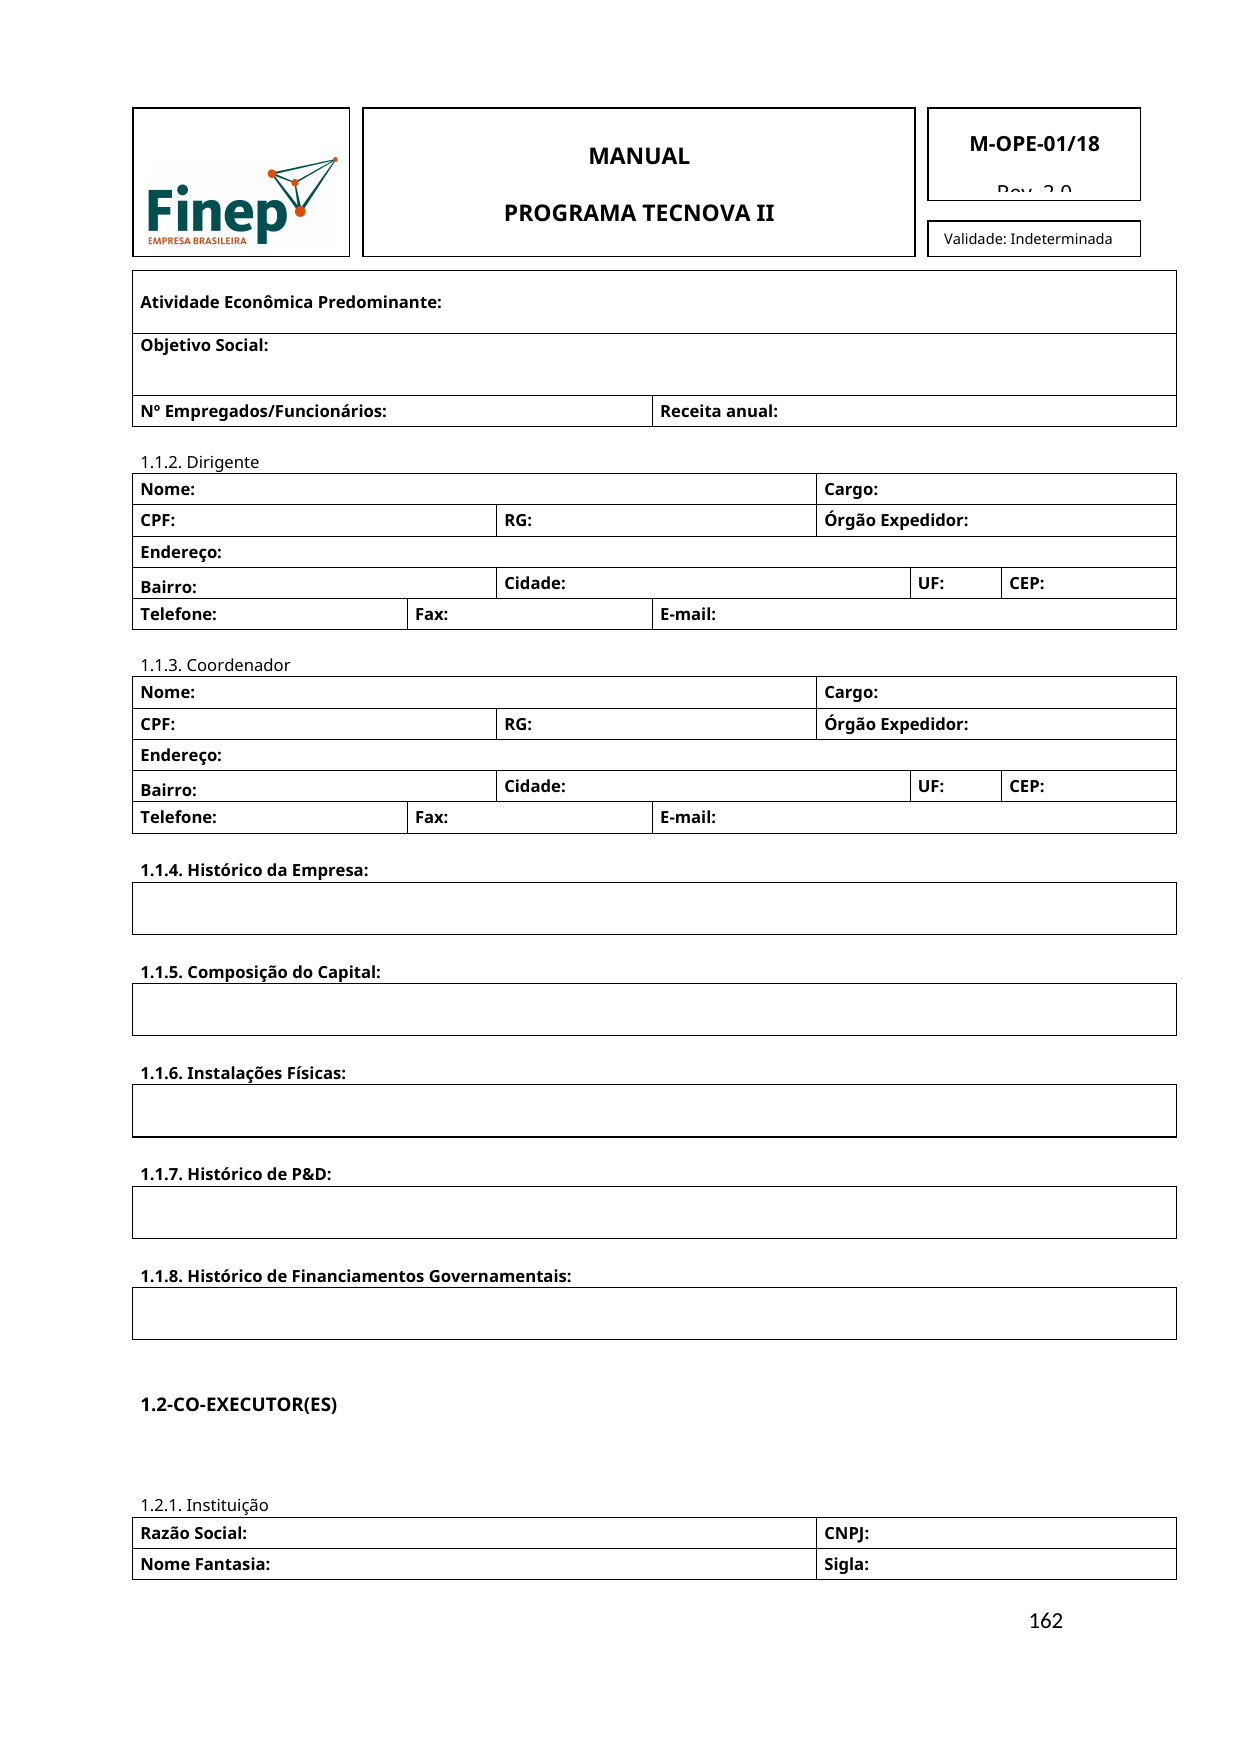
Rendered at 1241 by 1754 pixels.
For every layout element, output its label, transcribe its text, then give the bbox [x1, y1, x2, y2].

table_cell Endereço: [133, 537, 1176, 567]
table_cell [1002, 630, 1177, 676]
table_cell [1002, 427, 1177, 473]
table_cell CPF: [133, 505, 496, 536]
table_cell 1.2-CO-EXECUTOR(ES) [133, 1340, 1177, 1417]
table_cell Bairro: [133, 771, 496, 801]
table_cell Órgão Expedidor: [817, 709, 1176, 739]
table_cell Fax: [408, 802, 652, 832]
table_cell Cargo: [817, 474, 1176, 504]
table_cell Nome: [133, 677, 816, 707]
table_cell Objetivo Social: [133, 334, 1176, 395]
table_cell Nº Empregados/Funcionários: [133, 396, 652, 426]
table_cell UF: [911, 568, 1001, 598]
table_cell [133, 883, 1176, 934]
table_cell CEP: [1002, 771, 1176, 801]
table_cell 1.1.7. Histórico de P&D: [133, 1138, 1177, 1186]
table_cell E-mail: [653, 802, 1176, 832]
table_cell CPF: [133, 709, 496, 739]
table_cell Nome Fantasia: [133, 1549, 816, 1579]
table_cell [910, 427, 1002, 473]
table_cell Nome: [133, 474, 816, 504]
table_cell Telefone: [133, 802, 407, 832]
table_cell Endereço: [133, 740, 1176, 770]
table_cell Sigla: [817, 1549, 1176, 1579]
table_cell Cargo: [817, 677, 1176, 707]
table_cell Telefone: [133, 599, 407, 629]
table_cell [653, 630, 817, 676]
table_cell [133, 1085, 1176, 1136]
table_cell 1.1.6. Instalações Físicas: [133, 1036, 1177, 1084]
table_cell Bairro: [133, 568, 496, 598]
table_cell [408, 630, 497, 676]
table_cell [408, 427, 497, 473]
table_cell 1.1.3. Coordenador [133, 630, 407, 676]
table_cell [133, 1187, 1176, 1238]
table_cell RG: [497, 505, 816, 536]
table_cell Órgão Expedidor: [817, 505, 1176, 536]
table_cell 1.1.5. Composição do Capital: [133, 935, 1177, 983]
table_cell RG: [497, 709, 816, 739]
table_cell [497, 427, 653, 473]
table_cell Receita anual: [653, 396, 1176, 426]
table_cell [653, 427, 817, 473]
table_cell UF: [911, 771, 1001, 801]
table_cell CNPJ: [817, 1518, 1176, 1548]
table_cell [910, 630, 1002, 676]
table_header 1.2.1. Instituição [133, 1470, 1177, 1517]
table_cell 1.1.2. Dirigente [133, 427, 407, 473]
table_cell [133, 1288, 1176, 1339]
table_cell Cidade: [497, 771, 910, 801]
table_cell 1.1.8. Histórico de Financiamentos Governamentais: [133, 1239, 1177, 1287]
table_cell [817, 427, 910, 473]
table_cell Atividade Econômica Predominante: [133, 271, 1176, 332]
table_cell [497, 630, 653, 676]
table_cell 1.1.4. Histórico da Empresa: [133, 834, 1177, 882]
table_cell Razão Social: [133, 1518, 816, 1548]
table_cell [133, 984, 1176, 1035]
table_cell Cidade: [497, 568, 910, 598]
table_cell [817, 630, 910, 676]
table_cell CEP: [1002, 568, 1176, 598]
table_cell Fax: [408, 599, 652, 629]
table_cell E-mail: [653, 599, 1176, 629]
